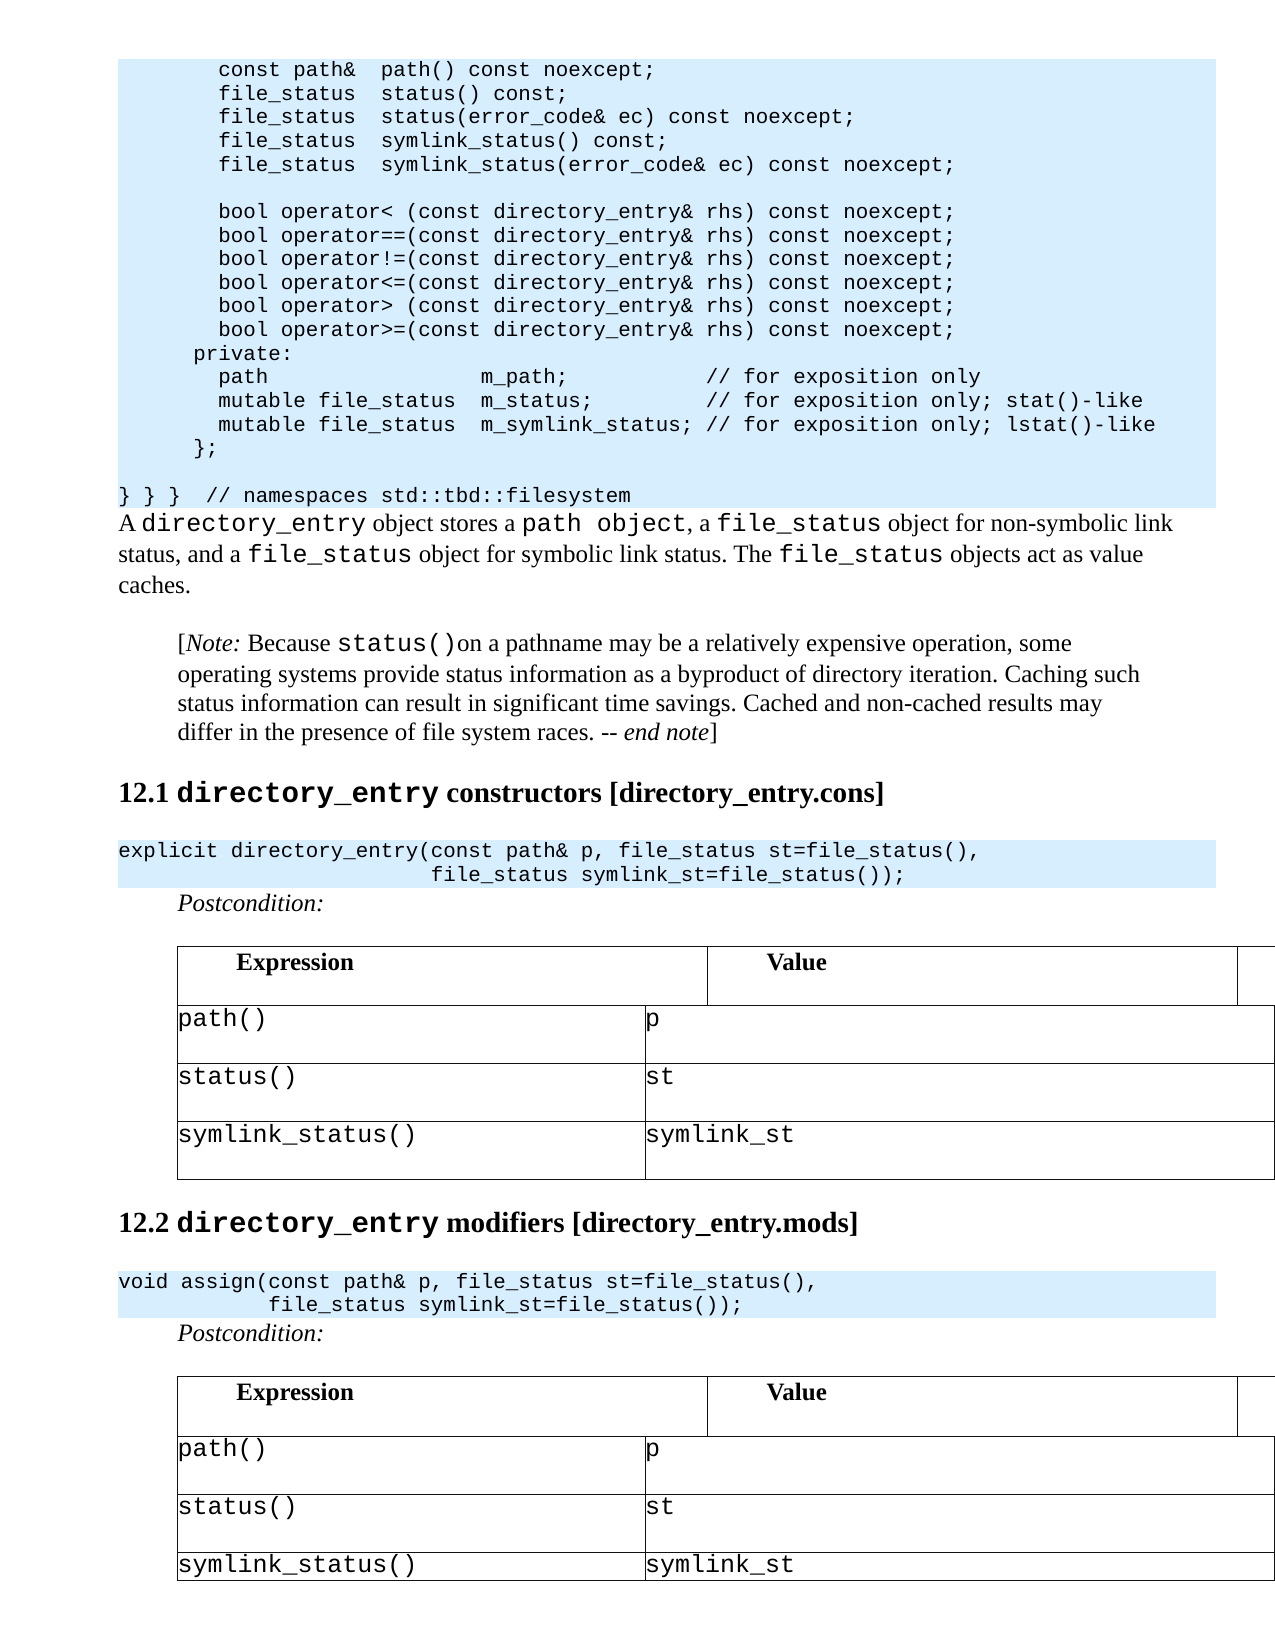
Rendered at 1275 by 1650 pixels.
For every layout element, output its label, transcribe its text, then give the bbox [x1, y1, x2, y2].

table_cell symlink_status() [178, 1553, 645, 1580]
text file_status symlink_st=file_status()); [118, 864, 1216, 888]
text } } } // namespaces std::tbd::filesystem [118, 485, 1216, 508]
table_cell p [646, 1437, 1274, 1493]
table_cell p [646, 1006, 1274, 1063]
text explicit directory_entry(const path& p, file_status st=file_status(), [118, 840, 1216, 864]
text bool operator<=(const directory_entry& rhs) const noexcept; [118, 272, 1216, 296]
text Postcondition: [177, 1318, 1157, 1347]
table_header Value [708, 947, 1237, 1005]
text file_status status() const; [118, 83, 1216, 106]
text file_status symlink_st=file_status()); [118, 1294, 1216, 1318]
text }; [118, 437, 1216, 461]
text mutable file_status m_symlink_status; // for exposition only; lstat()-like [118, 414, 1216, 437]
text bool operator> (const directory_entry& rhs) const noexcept; [118, 296, 1216, 319]
table_cell symlink_st [646, 1553, 1274, 1580]
table_cell path() [178, 1437, 645, 1493]
table_cell status() [178, 1495, 645, 1552]
table_cell st [646, 1064, 1274, 1121]
text mutable file_status m_status; // for exposition only; stat()-like [118, 390, 1216, 414]
table_header Expression [178, 947, 707, 1005]
text bool operator!=(const directory_entry& rhs) const noexcept; [118, 248, 1216, 272]
text private: [118, 343, 1216, 366]
subtitle 12.2 directory_entry modifiers [directory_entry.mods] [118, 1205, 1216, 1241]
table_cell symlink_status() [178, 1122, 645, 1179]
table_cell st [646, 1495, 1274, 1552]
table_header [1238, 947, 1275, 1005]
text bool operator==(const directory_entry& rhs) const noexcept; [118, 224, 1216, 248]
text const path& path() const noexcept; [118, 59, 1216, 83]
text file_status symlink_status(error_code& ec) const noexcept; [118, 154, 1216, 177]
text [Note: Because status()on a pathname may be a relatively expensive operation, some operating systems provide status information as a byproduct of directory iteration. Caching such status information can result in significant time savings. Cached and non-cached results may differ in the presence of file system races. -- end note] [177, 628, 1157, 745]
table_cell path() [178, 1006, 645, 1063]
text void assign(const path& p, file_status st=file_status(), [118, 1271, 1216, 1294]
table_header [1238, 1377, 1275, 1436]
text path m_path; // for exposition only [118, 366, 1216, 390]
table_header Expression [178, 1377, 707, 1436]
text file_status status(error_code& ec) const noexcept; [118, 106, 1216, 130]
table_header Value [708, 1377, 1237, 1436]
text bool operator>=(const directory_entry& rhs) const noexcept; [118, 319, 1216, 343]
text bool operator< (const directory_entry& rhs) const noexcept; [118, 201, 1216, 224]
text file_status symlink_status() const; [118, 130, 1216, 154]
subtitle 12.1 directory_entry constructors [directory_entry.cons] [118, 775, 1216, 811]
text A directory_entry object stores a path object, a file_status object for non-symbolic link status, and a file_status object for symbolic link status. The file_status objects act as value caches. [118, 508, 1216, 599]
text Postcondition: [177, 888, 1157, 916]
table_cell symlink_st [646, 1122, 1274, 1179]
table_cell status() [178, 1064, 645, 1121]
